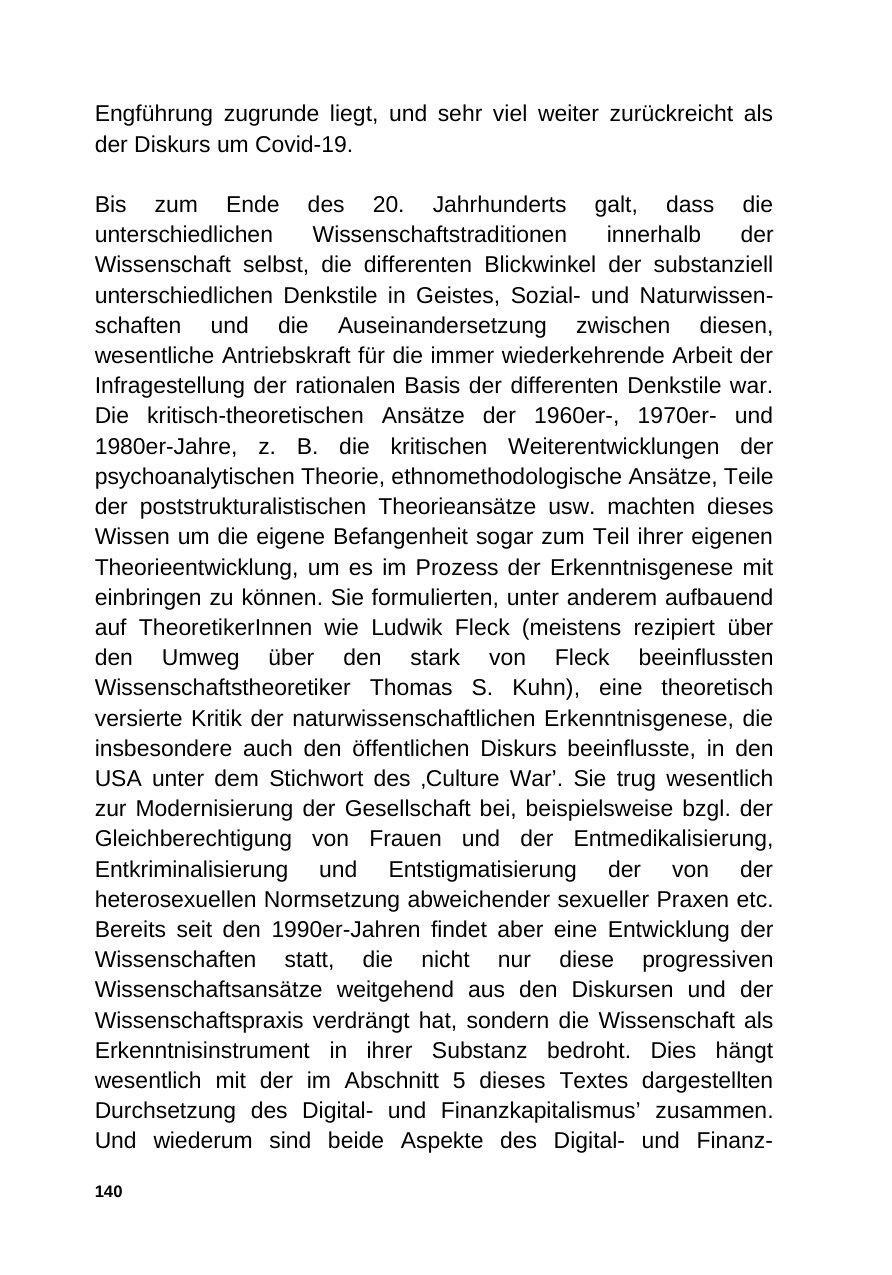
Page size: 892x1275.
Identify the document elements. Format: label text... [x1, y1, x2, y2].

text Engführung zugrunde liegt, und sehr viel weiter zurückreicht als der Diskurs um Covid-19. [94, 100, 774, 157]
text Bis zum Ende des 20. Jahrhunderts galt, dass die unterschiedlichen Wissenschaftstraditionen innerhalb der Wissenschaft selbst, die differenten Blickwinkel der substanziell unterschiedlichen Denkstile in Geistes, Sozial- und Naturwissen-schaften und die Auseinandersetzung zwischen diesen, wesentliche Antriebskraft für die immer wiederkehrende Arbeit der Infragestellung der rationalen Basis der differenten Denkstile war. Die kritisch-theoretischen Ansätze der 1960er-, 1970er- und 1980er-Jahre, z. B. die kritischen Weiterentwicklungen der psychoanalytischen Theorie, ethnomethodologische Ansätze, Teile der poststrukturalistischen Theorieansätze usw. machten dieses Wissen um die eigene Befangenheit sogar zum Teil ihrer eigenen Theorieentwicklung, um es im Prozess der Erkenntnisgenese mit einbringen zu können. Sie formulierten, unter anderem aufbauend auf TheoretikerInnen wie Ludwik Fleck (meistens rezipiert über den Umweg über den stark von Fleck beeinflussten Wissenschaftstheoretiker Thomas S. Kuhn), eine theoretisch versierte Kritik der naturwissenschaftlichen Erkenntnisgenese, die insbesondere auch den öffentlichen Diskurs beeinflusste, in den USA unter dem Stichwort des ‚Culture War’. Sie trug wesentlich zur Modernisierung der Gesellschaft bei, beispielsweise bzgl. der Gleichberechtigung von Frauen und der Entmedikalisierung, Entkriminalisierung und Entstigmatisierung der von der heterosexuellen Normsetzung abweichender sexueller Praxen etc. Bereits seit den 1990er-Jahren findet aber eine Entwicklung der Wissenschaften statt, die nicht nur diese progressiven Wissenschaftsansätze weitgehend aus den Diskursen und der Wissenschaftspraxis verdrängt hat, sondern die Wissenschaft als Erkenntnisinstrument in ihrer Substanz bedroht. Dies hängt wesentlich mit der im Abschnitt 5 dieses Textes dargestellten Durchsetzung des Digital- und Finanzkapitalismus’ zusammen. Und wiederum sind beide Aspekte des Digital- und Finanz- [94, 191, 774, 1154]
